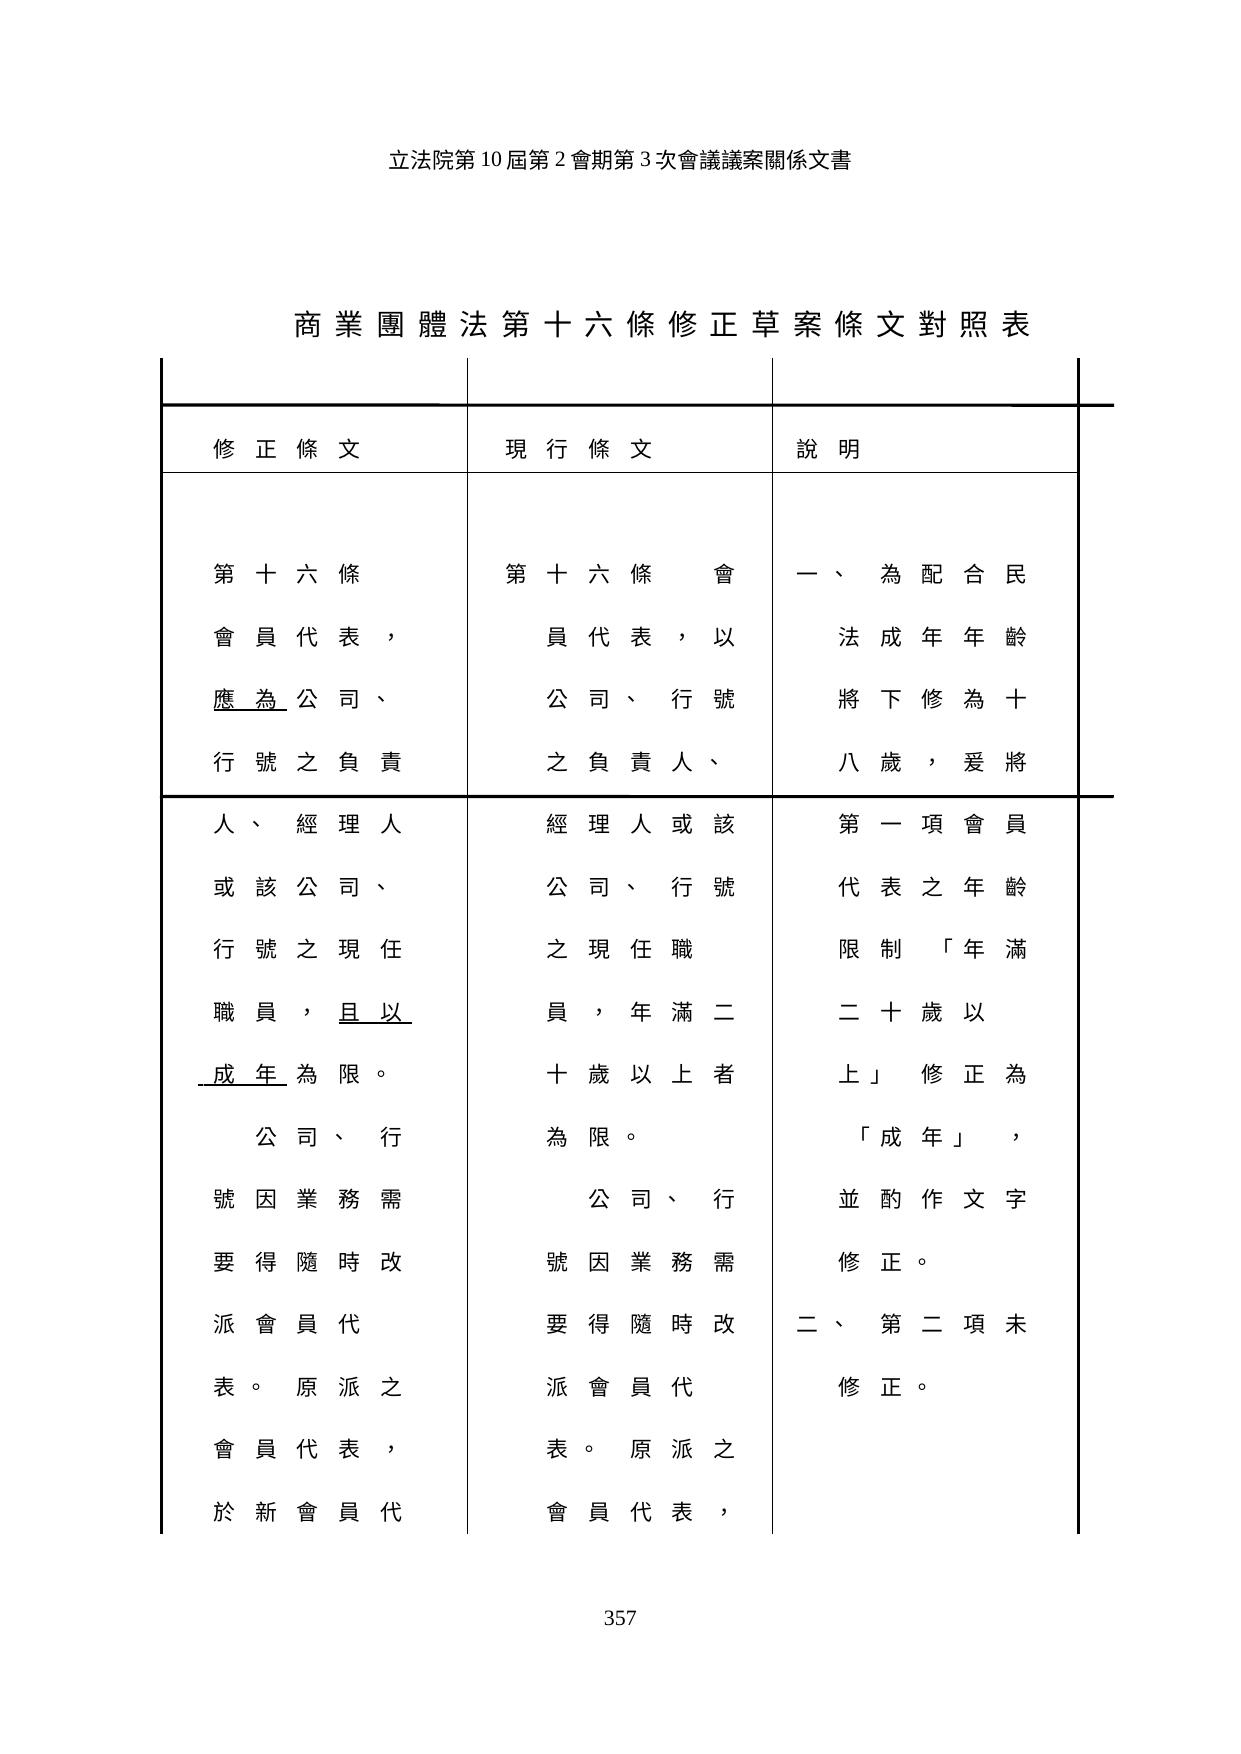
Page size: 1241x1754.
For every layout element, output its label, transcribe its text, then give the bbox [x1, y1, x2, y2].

table_cell [163, 358, 467, 403]
table_cell 第十六條 會員代表，以公司、行號之負責人、 [468, 473, 772, 795]
table_cell [773, 358, 1077, 403]
table_cell 第一項會員代表之年齡限制「年滿二十歲以上」修正為「成年」，並酌作文字修正。 二、第二項未修正。 [773, 799, 1077, 1534]
table_cell [468, 358, 772, 403]
table_cell 經理人或該公司、行號之現任職員，年滿二十歲以上者為限。 公司、行號因業務需要得隨時改派會員代表。原派之會員代表， [468, 799, 772, 1534]
table_cell 現行條文 [468, 407, 772, 472]
table_cell 一、為配合民法成年年齡將下修為十八歲，爰將 [773, 473, 1077, 795]
table_cell 人、經理人或該公司、行號之現任職員，且以成年為限。 公司、行號因業務需要得隨時改派會員代表。原派之會員代表，於新會員代 [163, 799, 467, 1534]
table_cell 說明 [773, 407, 1077, 472]
table_cell 修正條文 [163, 407, 467, 472]
table_cell 第十六條 會員代表，應為公司、行號之負責 [163, 473, 467, 794]
table_header 商業團體法第十六條修正草案條文對照表 [162, 219, 1078, 358]
